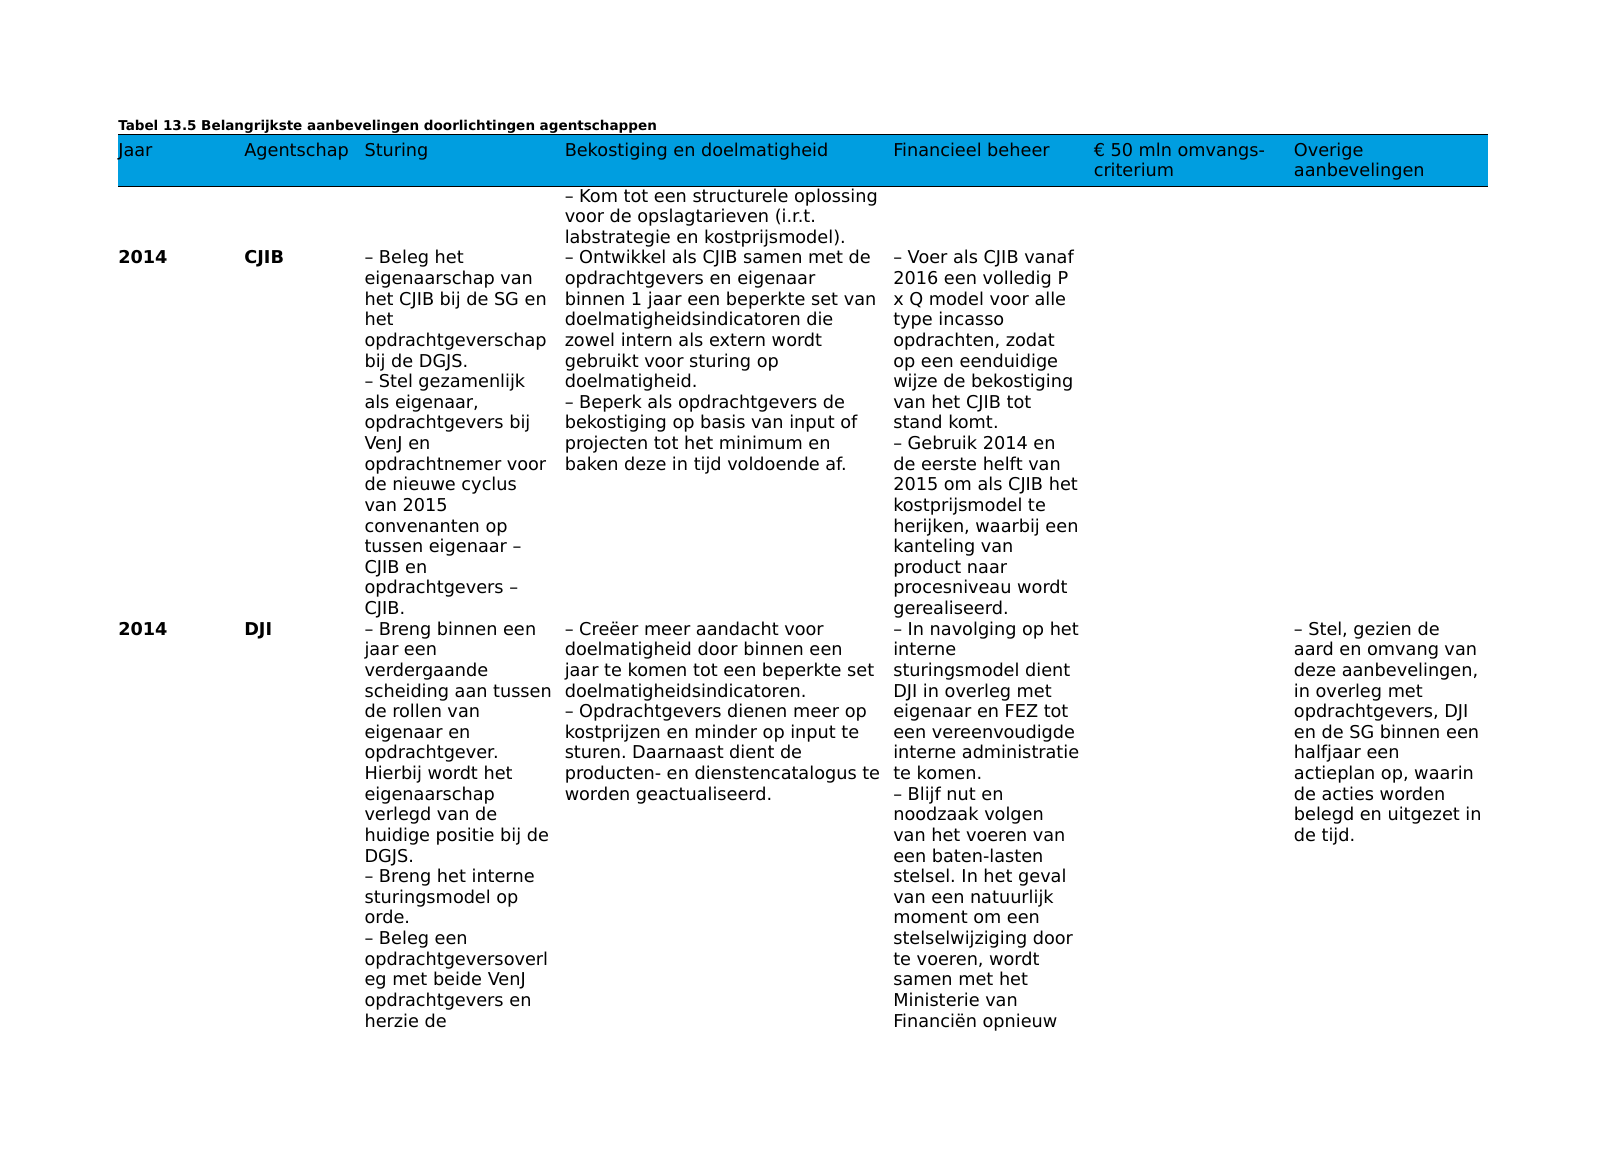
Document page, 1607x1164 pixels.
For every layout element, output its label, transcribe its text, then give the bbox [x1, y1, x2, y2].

table_cell – Beleg het eigenaarschap van het CJIB bij de SG en het opdrachtgeverschap bij de DGJS. – Stel gezamenlijk als eigenaar, opdrachtgevers bij VenJ en opdrachtnemer voor de nieuwe cyclus van 2015 convenanten op tussen eigenaar – CJIB en opdrachtgevers – CJIB. [359, 248, 559, 619]
table_cell – Kom tot een structurele oplossing voor de opslagtarieven (i.r.t. labstrategie en kostprijsmodel). [559, 187, 887, 247]
table_cell € 50 mln omvangs-criterium [1088, 135, 1288, 186]
table_cell Jaar [118, 135, 238, 186]
table_cell [1088, 187, 1288, 247]
table_cell [887, 187, 1087, 247]
table_header Tabel 13.5 Belangrijkste aanbevelingen doorlichtingen agentschappen [118, 118, 1488, 134]
table_cell – In navolging op het interne sturingsmodel dient DJI in overleg met eigenaar en FEZ tot een vereenvoudigde interne administratie te komen. – Blijf nut en noodzaak volgen van het voeren van een baten-lasten stelsel. In het geval van een natuurlijk moment om een stelselwijziging door te voeren, wordt samen met het Ministerie van Financiën opnieuw [887, 619, 1087, 1031]
table_cell – Breng binnen een jaar een verdergaande scheiding aan tussen de rollen van eigenaar en opdrachtgever. Hierbij wordt het eigenaarschap verlegd van de huidige positie bij de DGJS. – Breng het interne sturingsmodel op orde. – Beleg een opdrachtgeversoverleg met beide VenJ opdrachtgevers en herzie de [359, 619, 559, 1031]
table_cell Agentschap [238, 135, 358, 186]
table_cell Financieel beheer [887, 135, 1087, 186]
table_cell DJI [238, 619, 358, 1031]
table_cell [359, 187, 559, 247]
table_cell CJIB [238, 248, 358, 619]
table_cell [118, 187, 238, 247]
table_cell 2014 [118, 619, 238, 1031]
table_cell 2014 [118, 248, 238, 619]
table_cell – Creëer meer aandacht voor doelmatigheid door binnen een jaar te komen tot een beperkte set doelmatigheidsindicatoren. – Opdrachtgevers dienen meer op kostprijzen en minder op input te sturen. Daarnaast dient de producten- en dienstencatalogus te worden geactualiseerd. [559, 619, 887, 1031]
table_cell – Voer als CJIB vanaf 2016 een volledig P x Q model voor alle type incasso opdrachten, zodat op een eenduidige wijze de bekostiging van het CJIB tot stand komt. – Gebruik 2014 en de eerste helft van 2015 om als CJIB het kostprijsmodel te herijken, waarbij een kanteling van product naar procesniveau wordt gerealiseerd. [887, 248, 1087, 619]
table_cell [1288, 187, 1488, 247]
table_cell [238, 187, 358, 247]
table_cell [1288, 248, 1488, 619]
table_cell – Ontwikkel als CJIB samen met de opdrachtgevers en eigenaar binnen 1 jaar een beperkte set van doelmatigheidsindicatoren die zowel intern als extern wordt gebruikt voor sturing op doelmatigheid. – Beperk als opdrachtgevers de bekostiging op basis van input of projecten tot het minimum en baken deze in tijd voldoende af. [559, 248, 887, 619]
table_cell [1088, 619, 1288, 1031]
table_cell [1088, 248, 1288, 619]
table_cell Sturing [359, 135, 559, 186]
table_cell – Stel, gezien de aard en omvang van deze aanbevelingen, in overleg met opdrachtgevers, DJI en de SG binnen een halfjaar een actieplan op, waarin de acties worden belegd en uitgezet in de tijd. [1288, 619, 1488, 1031]
table_cell Overige aanbevelingen [1288, 135, 1488, 186]
table_cell Bekostiging en doelmatigheid [559, 135, 887, 186]
